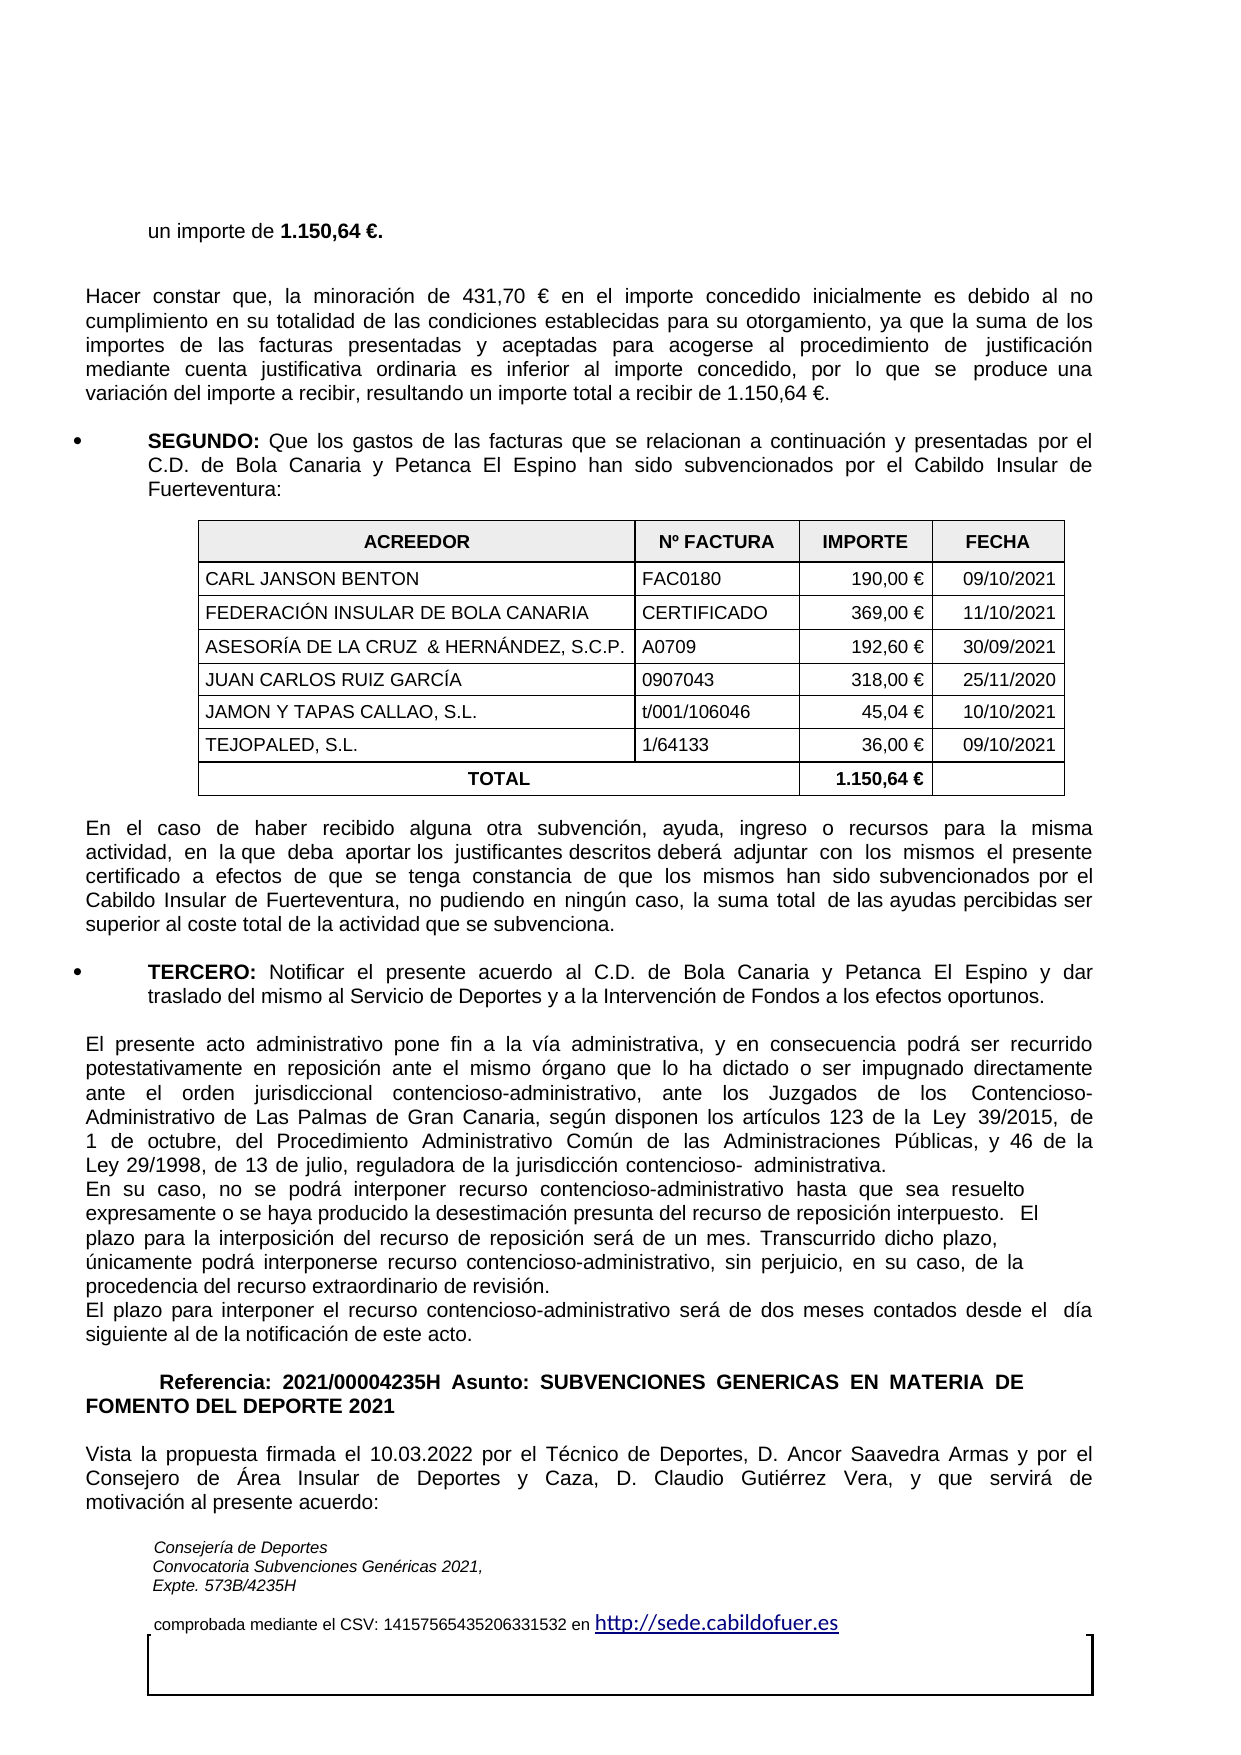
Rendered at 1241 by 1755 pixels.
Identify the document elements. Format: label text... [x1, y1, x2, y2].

table_cell 11/10/2021 [933, 596, 1064, 629]
table_cell 25/11/2020 [933, 664, 1064, 695]
text Consejería de Deportes [153, 1538, 1107, 1557]
text Vista la propuesta firmada el 10.03.2022 por el Técnico de Deportes, D. Ancor Saavedra Armas y por el Consejero de Área Insular de Deportes y Caza, D. Claudio Gutiérrez Vera, y que servirá de motivación al presente acuerdo: [85, 1442, 1093, 1514]
text Hacer constar que, la minoración de 431,70 € en el importe concedido inicialmente es debido al no cumplimiento en su totalidad de las condiciones establecidas para su otorgamiento, ya que la suma de los importes de las facturas presentadas y aceptadas para acogerse al procedimiento de justificación mediante cuenta justificativa ordinaria es inferior al importe concedido, por lo que se produce una variación del importe a recibir, resultando un importe total a recibir de 1.150,64 €. [85, 284, 1093, 405]
text En el caso de haber recibido alguna otra subvención, ayuda, ingreso o recursos para la misma actividad, en la que deba aportar los justificantes descritos deberá adjuntar con los mismos el presente certificado a efectos de que se tenga constancia de que los mismos han sido subvencionados por el Cabildo Insular de Fuerteventura, no pudiendo en ningún caso, la suma total de las ayudas percibidas ser superior al coste total de la actividad que se subvenciona. [85, 815, 1093, 936]
table_cell 318,00 € [800, 664, 932, 695]
table_cell 0907043 [636, 664, 799, 695]
table_header FECHA [933, 521, 1064, 561]
table_cell [933, 763, 1064, 795]
table_cell 190,00 € [800, 563, 932, 595]
table_cell FEDERACIÓN INSULAR DE BOLA CANARIA [199, 596, 634, 629]
table_cell TEJOPALED, S.L. [199, 729, 634, 761]
text El plazo para interponer el recurso contencioso-administrativo será de dos meses contados desde el día siguiente al de la notificación de este acto. [85, 1298, 1093, 1346]
table_header Nº FACTURA [636, 521, 799, 561]
table_cell 1/64133 [636, 729, 799, 761]
subtitle Referencia: 2021/00004235H Asunto: SUBVENCIONES GENERICAS EN MATERIA DE FOMENTO DEL DEPORTE 2021 [85, 1370, 1093, 1418]
table_cell TOTAL [199, 763, 799, 795]
table_cell 30/09/2021 [933, 630, 1064, 663]
table_cell 45,04 € [800, 696, 932, 727]
table_cell 10/10/2021 [933, 696, 1064, 727]
table_cell t/001/106046 [636, 696, 799, 727]
list SEGUNDO: Que los gastos de las facturas que se relacionan a continuación y presentadas por el C.D. de Bola Canaria y Petanca El Espino han sido subvencionados por el Cabildo Insular de Fuerteventura: [85, 429, 1093, 501]
table_cell A0709 [636, 630, 799, 663]
table_cell 09/10/2021 [933, 729, 1064, 761]
table_cell 36,00 € [800, 729, 932, 761]
table_cell ASESORÍA DE LA CRUZ & HERNÁNDEZ, S.C.P. [199, 630, 634, 663]
table_cell CERTIFICADO [636, 596, 799, 629]
table_cell 09/10/2021 [933, 563, 1064, 595]
table_cell 192,60 € [800, 630, 932, 663]
text El presente acto administrativo pone fin a la vía administrativa, y en consecuencia podrá ser recurrido potestativamente en reposición ante el mismo órgano que lo ha dictado o ser impugnado directamente ante el orden jurisdiccional contencioso-administrativo, ante los Juzgados de los Contencioso-Administrativo de Las Palmas de Gran Canaria, según disponen los artículos 123 de la Ley 39/2015, de 1 de octubre, del Procedimiento Administrativo Común de las Administraciones Públicas, y 46 de la Ley 29/1998, de 13 de julio, reguladora de la jurisdicción contencioso- administrativa. [85, 1032, 1093, 1177]
table_cell CARL JANSON BENTON [199, 563, 634, 595]
list TERCERO: Notificar el presente acuerdo al C.D. de Bola Canaria y Petanca El Espino y dar traslado del mismo al Servicio de Deportes y a la Intervención de Fondos a los efectos oportunos. [85, 960, 1093, 1008]
text Convocatoria Subvenciones Genéricas 2021, Expte. 573B/4235H [152, 1557, 528, 1595]
table_header ACREEDOR [199, 521, 634, 561]
table_cell 369,00 € [800, 596, 932, 629]
table_header IMPORTE [800, 521, 932, 561]
table_cell 1.150,64 € [800, 763, 932, 795]
table_cell JUAN CARLOS RUIZ GARCÍA [199, 664, 634, 695]
text En su caso, no se podrá interponer recurso contencioso-administrativo hasta que sea resuelto expresamente o se haya producido la desestimación presunta del recurso de reposición interpuesto. El plazo para la interposición del recurso de reposición será de un mes. Transcurrido dicho plazo, únicamente podrá interponerse recurso contencioso-administrativo, sin perjuicio, en su caso, de la procedencia del recurso extraordinario de revisión. [85, 1177, 1088, 1298]
list un importe de 1.150,64 €. [85, 219, 1093, 243]
table_cell JAMON Y TAPAS CALLAO, S.L. [199, 696, 634, 727]
table_cell FAC0180 [636, 563, 799, 595]
